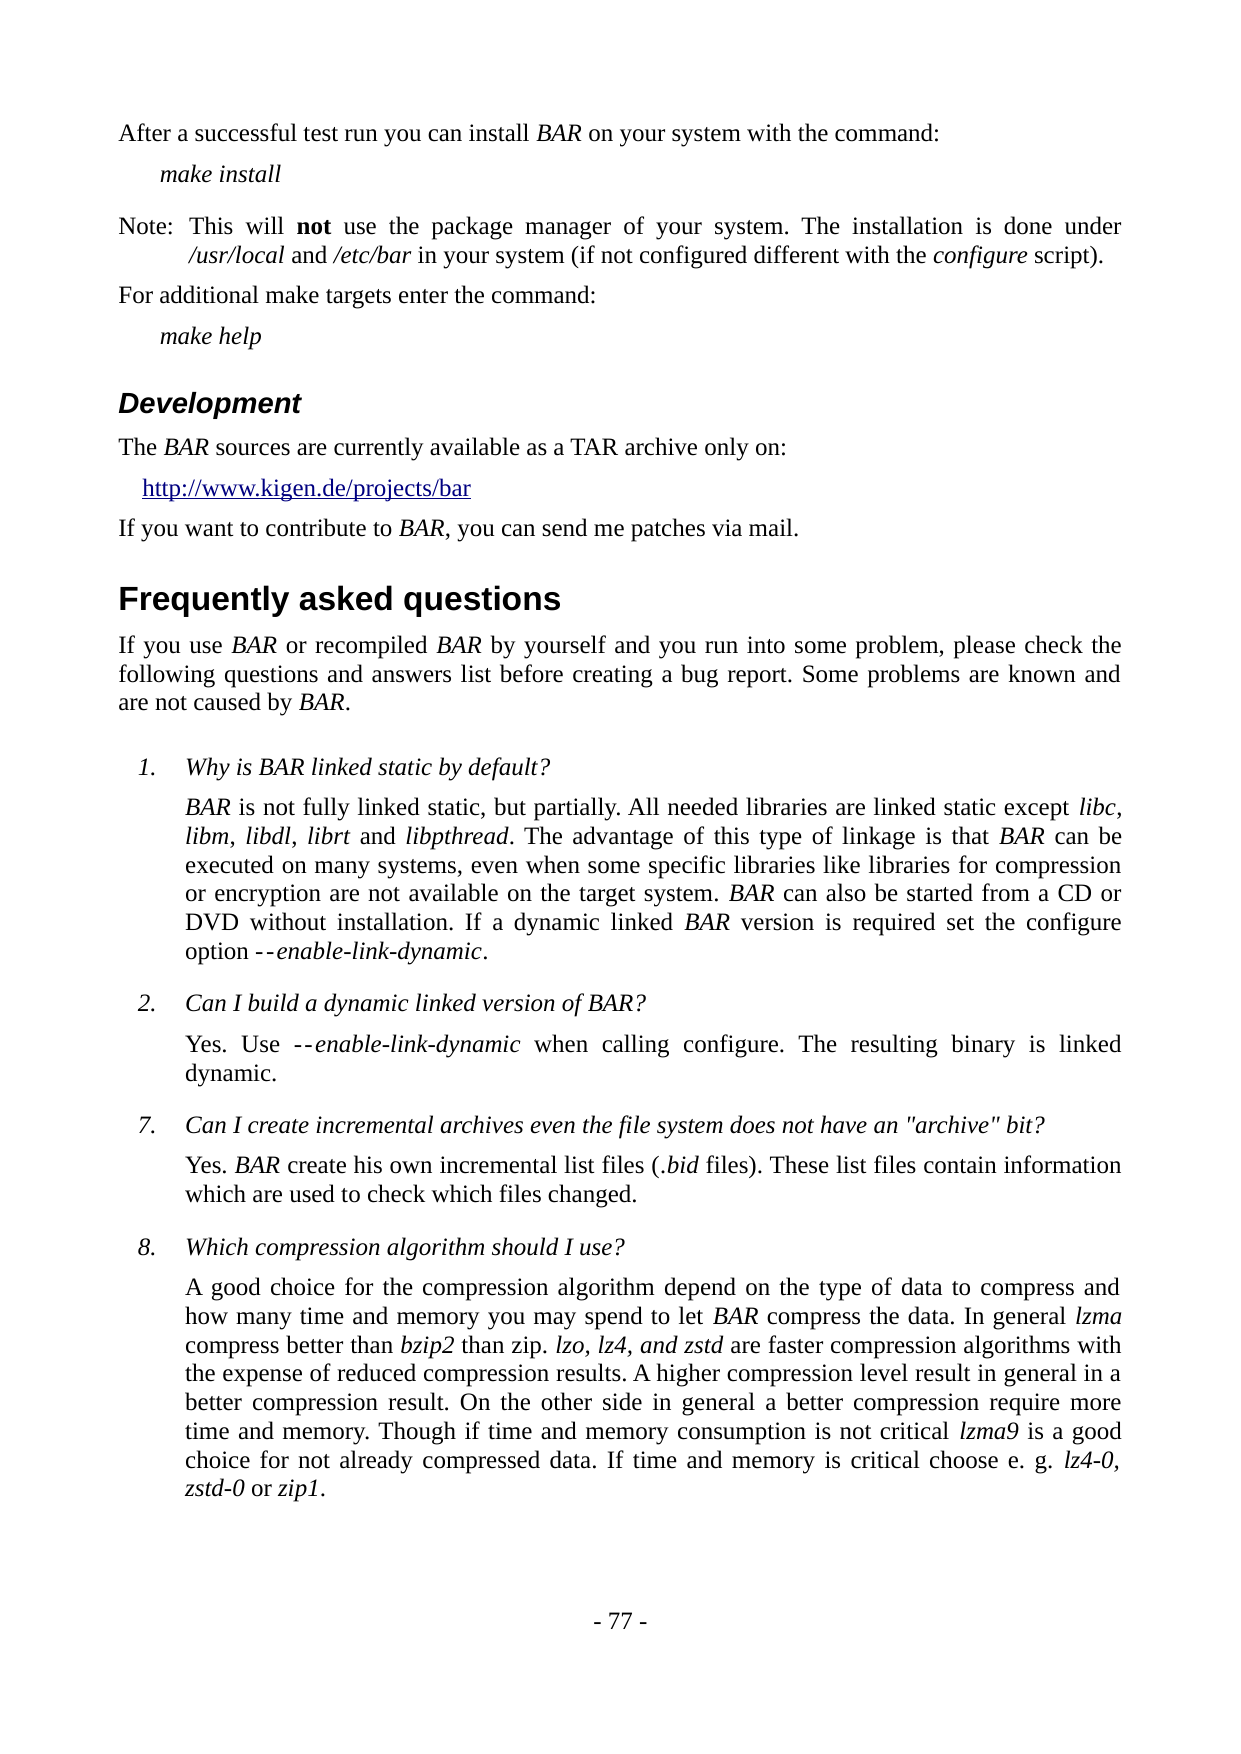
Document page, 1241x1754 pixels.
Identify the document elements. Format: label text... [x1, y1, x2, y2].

text A good choice for the compression algorithm depend on the type of data to compress and how many time and memory you may spend to let BAR compress the data. In general lzma compress better than bzip2 than zip. lzo, lz4, and zstd are faster compression algorithms with the expense of reduced compression results. A higher compression level result in general in a better compression result. On the other side in general a better compression require more time and memory. Though if time and memory consumption is not critical lzma9 is a good choice for not already compressed data. If time and memory is critical choose e. g. lz4-0, zstd-0 or zip1. [185, 1272, 1122, 1502]
list Can I build a dynamic linked version of BAR? [138, 988, 1122, 1017]
text The BAR sources are currently available as a TAR archive only on: [118, 432, 1122, 461]
text http://www.kigen.de/projects/bar [118, 473, 1122, 502]
list Why is BAR linked static by default? [138, 752, 1122, 780]
text Yes. Use ‑‑enable-link-dynamic when calling configure. The resulting binary is linked dynamic. [185, 1029, 1122, 1086]
text After a successful test run you can install BAR on your system with the command: [118, 118, 1122, 147]
text BAR is not fully linked static, but partially. All needed libraries are linked static except libc, libm, libdl, librt and libpthread. The advantage of this type of linkage is that BAR can be executed on many systems, even when some specific libraries like libraries for compression or encryption are not available on the target system. BAR can also be started from a CD or DVD without installation. If a dynamic linked BAR version is required set the configure option ‑‑enable-link-dynamic. [185, 792, 1122, 965]
text For additional make targets enter the command: [118, 280, 1122, 309]
text Note: This will not use the package manager of your system. The installation is done under /usr/local and /etc/bar in your system (if not configured different with the configure script). [118, 211, 1122, 268]
text make install [159, 159, 1122, 187]
subtitle Development [118, 386, 1122, 420]
text make help [159, 321, 1122, 349]
subtitle Frequently asked questions [118, 579, 1122, 617]
list Which compression algorithm should I use? [138, 1232, 1122, 1260]
text If you use BAR or recompiled BAR by yourself and you run into some problem, please check the following questions and answers list before creating a bug report. Some problems are known and are not caused by BAR. [118, 630, 1122, 716]
text If you want to contribute to BAR, you can send me patches via mail. [118, 513, 1122, 542]
list Can I create incremental archives even the file system does not have an "archive" bit? [138, 1110, 1122, 1139]
text Yes. BAR create his own incremental list files (.bid files). These list files contain information which are used to check which files changed. [185, 1151, 1122, 1208]
